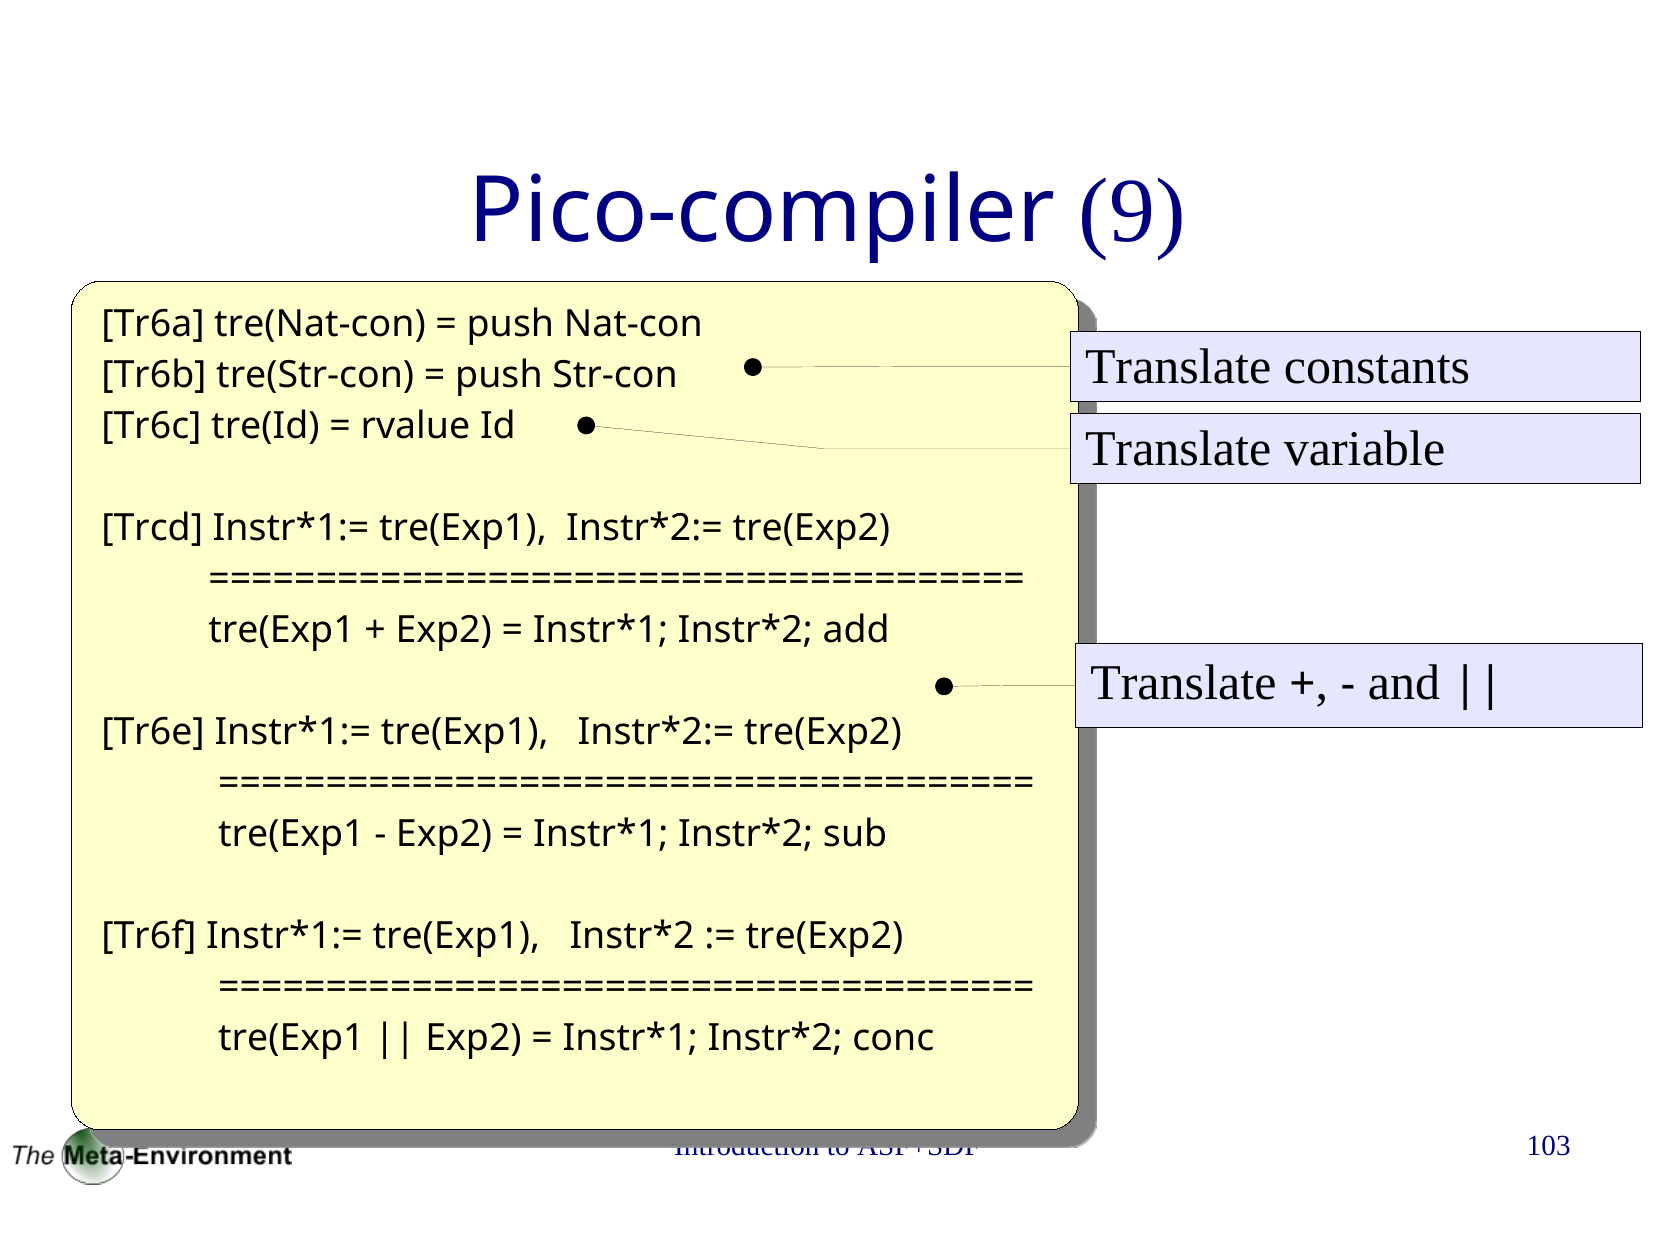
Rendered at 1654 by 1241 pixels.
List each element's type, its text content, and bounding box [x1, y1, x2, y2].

text_box Translate constants [1070, 331, 1641, 402]
text_box [Tr6a] tre(Nat-con) = push Nat-con [Tr6b] tre(Str-con) = push Str-con [Tr6c] tre(Id) = rvalue Id [Trcd] Instr*1:= tre(Exp1), Instr*2:= tre(Exp2) ====================================== tre(Exp1 + Exp2) = Instr*1; Instr*2; add [Tr6e] Instr*1:= tre(Exp1), Instr*2:= tre(Exp2) ====================================== tre(Exp1 - Exp2) = Instr*1; Instr*2; sub [Tr6f] Instr*1:= tre(Exp1), Instr*2 := tre(Exp2) ====================================== tre(Exp1 || Exp2) = Instr*1; Instr*2; conc [86, 288, 1179, 1144]
text_box [71, 281, 121, 1126]
picture [13, 1128, 292, 1185]
text_box Translate +, - and || [1075, 643, 1643, 728]
text_box Translate variable [1070, 413, 1641, 484]
title Pico-compiler (9) [121, 102, 1534, 311]
